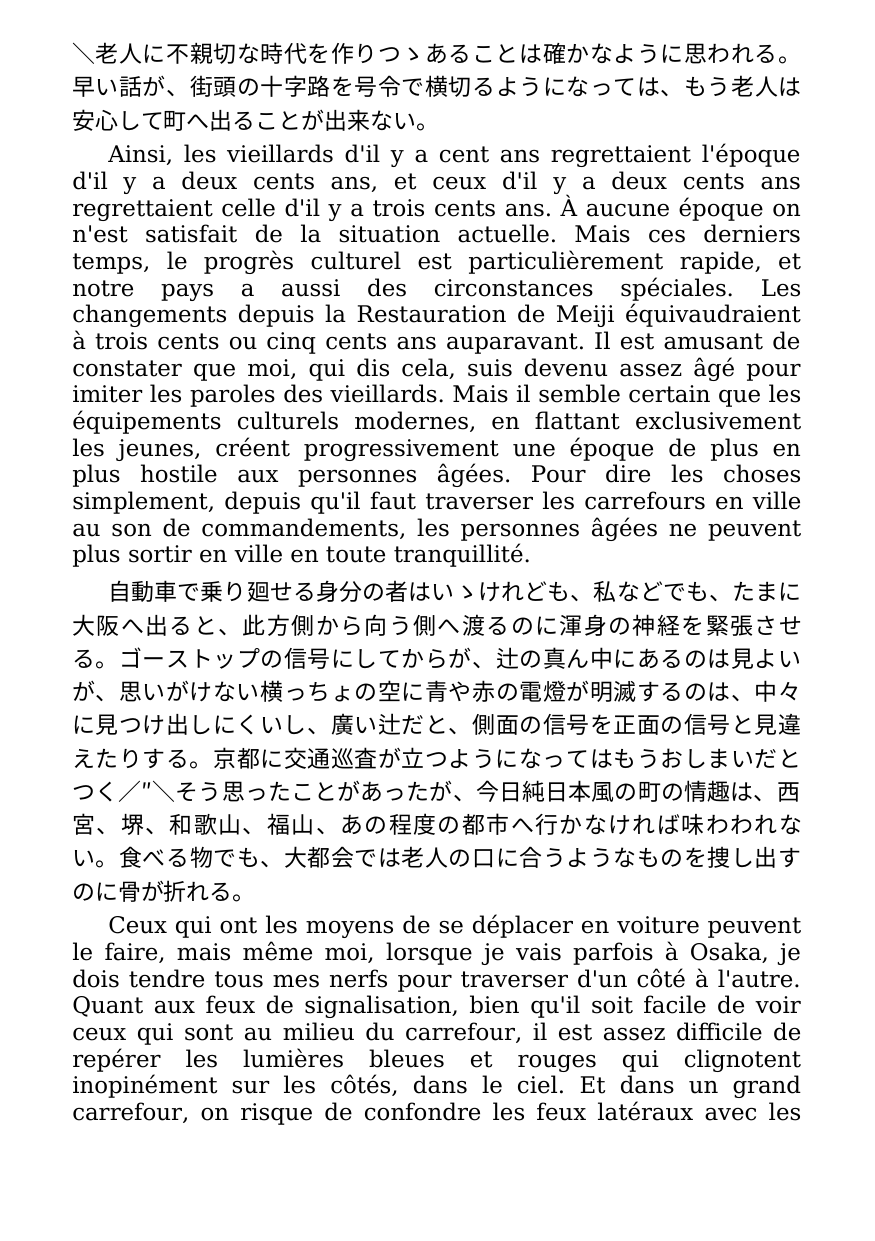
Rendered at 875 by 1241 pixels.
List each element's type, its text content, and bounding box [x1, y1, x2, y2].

text Ainsi, les vieillards d'il y a cent ans regrettaient l'époque d'il y a deux cents ans, et ceux d'il y a deux cents ans regrettaient celle d'il y a trois cents ans. À aucune époque on n'est satisfait de la situation actuelle. Mais ces derniers temps, le progrès culturel est particulièrement rapide, et notre pays a aussi des circonstances spéciales. Les changements depuis la Restauration de Meiji équivaudraient à trois cents ou cinq cents ans auparavant. Il est amusant de constater que moi, qui dis cela, suis devenu assez âgé pour imiter les paroles des vieillards. Mais il semble certain que les équipements culturels modernes, en flattant exclusivement les jeunes, créent progressivement une époque de plus en plus hostile aux personnes âgées. Pour dire les choses simplement, depuis qu'il faut traverser les carrefours en ville au son de commandements, les personnes âgées ne peuvent plus sortir en ville en toute tranquillité. [72, 142, 802, 568]
text Ceux qui ont les moyens de se déplacer en voiture peuvent le faire, mais même moi, lorsque je vais parfois à Osaka, je dois tendre tous mes nerfs pour traverser d'un côté à l'autre. Quant aux feux de signalisation, bien qu'il soit facile de voir ceux qui sont au milieu du carrefour, il est assez difficile de repérer les lumières bleues et rouges qui clignotent inopinément sur les côtés, dans le ciel. Et dans un grand carrefour, on risque de confondre les feux latéraux avec les [72, 912, 802, 1126]
text ＼老人に不親切な時代を作りつゝあることは確かなように思われる。早い話が、街頭の十字路を号令で横切るようになっては、もう老人は安心して町へ出ることが出来ない。 [72, 36, 802, 136]
text 自動車で乗り廻せる身分の者はいゝけれども、私などでも、たまに大阪へ出ると、此方側から向う側へ渡るのに渾身の神経を緊張させる。ゴーストップの信号にしてからが、辻の真ん中にあるのは見よいが、思いがけない横っちょの空に青や赤の電燈が明滅するのは、中々に見つけ出しにくいし、廣い辻だと、側面の信号を正面の信号と見違えたりする。京都に交通巡査が立つようになってはもうおしまいだとつく／″＼そう思ったことがあったが、今日純日本風の町の情趣は、西宮、堺、和歌山、福山、あの程度の都市へ行かなければ味わわれない。食べる物でも、大都会では老人の口に合うようなものを捜し出すのに骨が折れる。 [72, 574, 802, 907]
